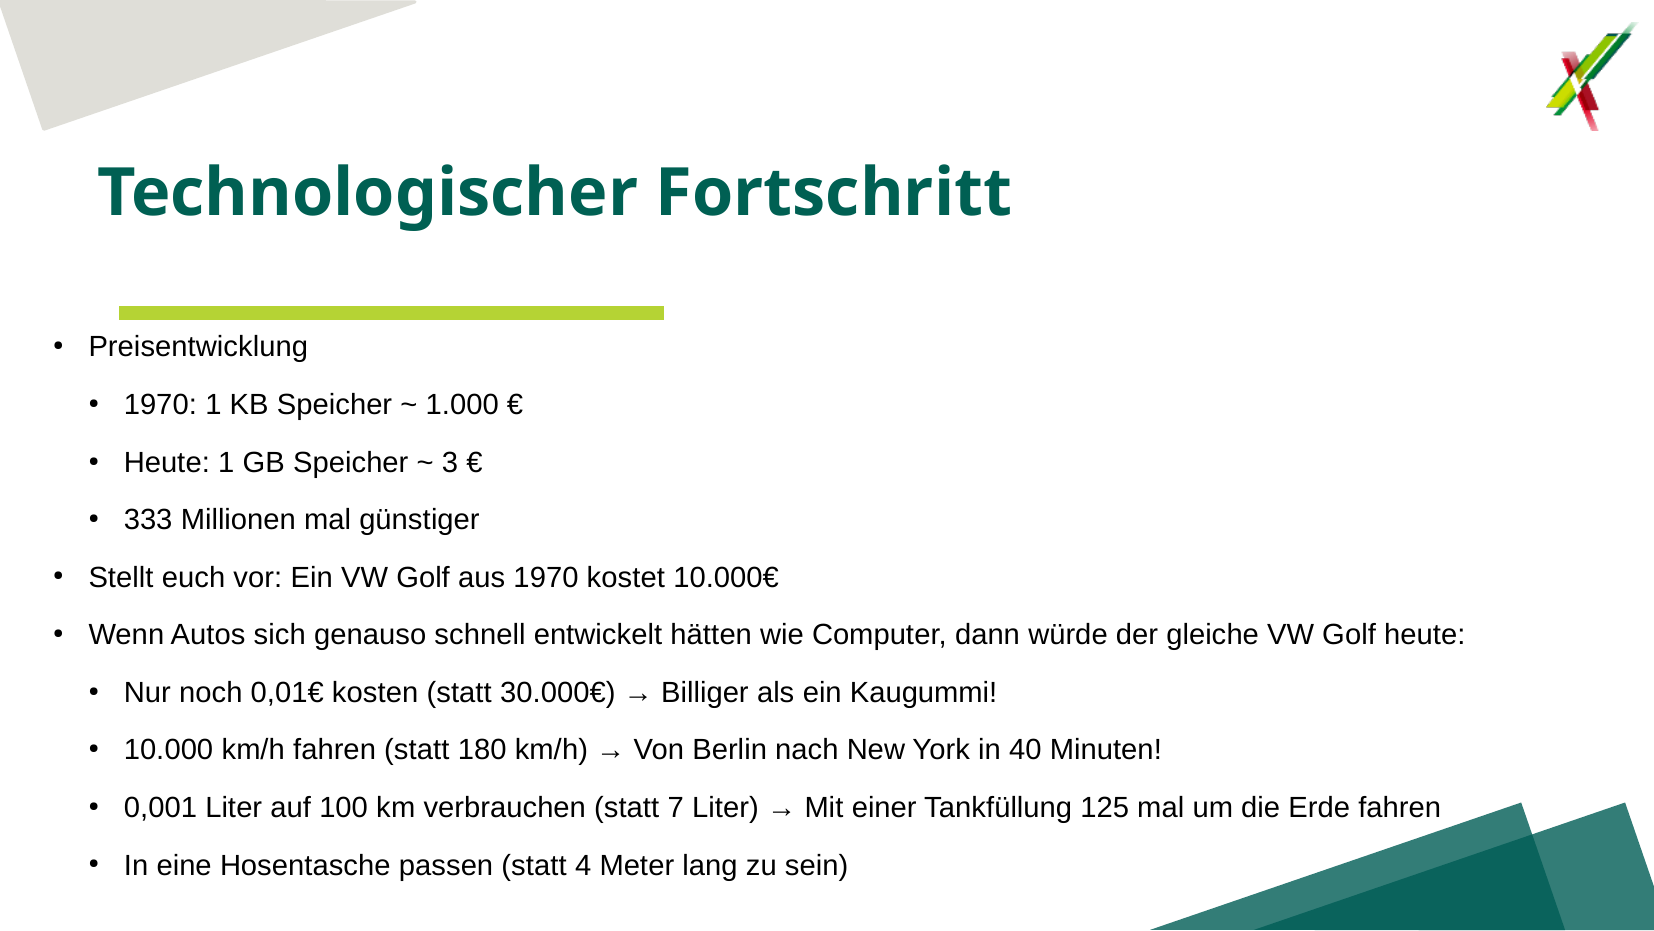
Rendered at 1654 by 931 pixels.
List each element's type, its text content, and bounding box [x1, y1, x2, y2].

text_box Preisentwicklung 1970: 1 KB Speicher ~ 1.000 € Heute: 1 GB Speicher ~ 3 € 333 Millionen mal günstiger Stellt euch vor: Ein VW Golf aus 1970 kostet 10.000€ Wenn Autos sich genauso schnell entwickelt hätten wie Computer, dann würde der gleiche VW Golf heute: Nur noch 0,01€ kosten (statt 30.000€) → Billiger als ein Kaugummi! 10.000 km/h fahren (statt 180 km/h) → Von Berlin nach New York in 40 Minuten! 0,001 Liter auf 100 km verbrauchen (statt 7 Liter) → Mit einer Tankfüllung 125 mal um die Erde fahren In eine Hosentasche passen (statt 4 Meter lang zu sein) [53, 248, 1542, 931]
title Technologischer Fortschritt [82, 152, 1515, 224]
picture [1546, 22, 1639, 131]
